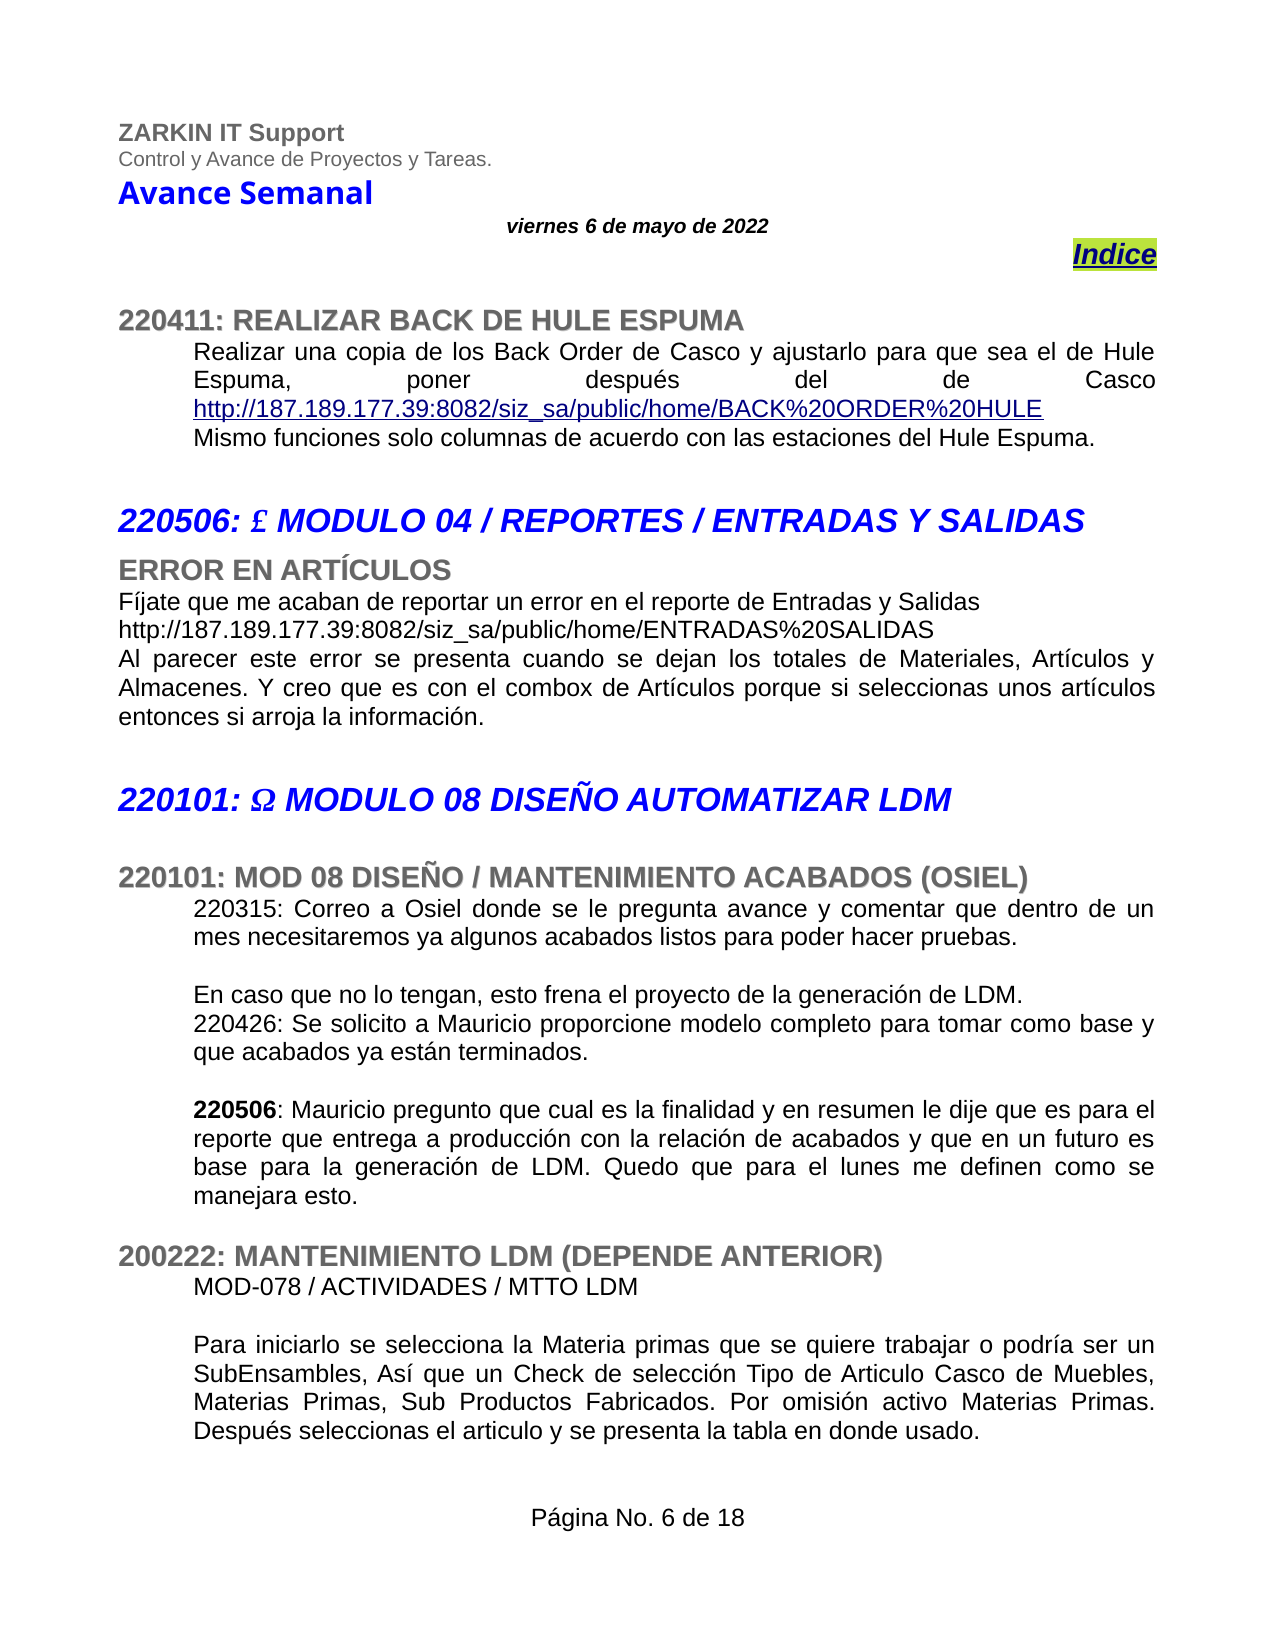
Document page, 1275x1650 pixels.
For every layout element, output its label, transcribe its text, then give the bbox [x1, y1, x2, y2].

subtitle 220101: Ω MODULO 08 DISEÑO AUTOMATIZAR LDM [118, 780, 1157, 819]
text En caso que no lo tengan, esto frena el proyecto de la generación de LDM. [193, 980, 1157, 1009]
text MOD-078 / ACTIVIDADES / MTTO LDM [193, 1272, 1157, 1301]
subtitle 200222: MANTENIMIENTO LDM (DEPENDE ANTERIOR) [118, 1239, 1157, 1272]
text 220315: Correo a Osiel donde se le pregunta avance y comentar que dentro de un mes necesitaremos ya algunos acabados listos para poder hacer pruebas. [193, 894, 1157, 951]
text Para iniciarlo se selecciona la Materia primas que se quiere trabajar o podría ser un SubEnsambles, Así que un Check de selección Tipo de Articulo Casco de Muebles, Materias Primas, Sub Productos Fabricados. Por omisión activo Materias Primas. Después seleccionas el articulo y se presenta la tabla en donde usado. [193, 1330, 1157, 1445]
text http://187.189.177.39:8082/siz_sa/public/home/ENTRADAS%20SALIDAS [118, 615, 1157, 644]
subtitle 220101: MOD 08 DISEÑO / MANTENIMIENTO ACABADOS (OSIEL) [118, 860, 1157, 894]
text 220506: Mauricio pregunto que cual es la finalidad y en resumen le dije que es para el reporte que entrega a producción con la relación de acabados y que en un futuro es base para la generación de LDM. Quedo que para el lunes me definen como se manejara esto. [193, 1095, 1157, 1210]
text Realizar una copia de los Back Order de Casco y ajustarlo para que sea el de Hule Espuma, poner después del de Casco http://187.189.177.39:8082/siz_sa/public/home/BACK%20ORDER%20HULE [193, 337, 1157, 423]
text Mismo funciones solo columnas de acuerdo con las estaciones del Hule Espuma. [193, 423, 1157, 452]
text Al parecer este error se presenta cuando se dejan los totales de Materiales, Artículos y Almacenes. Y creo que es con el combox de Artículos porque si seleccionas unos artículos entonces si arroja la información. [118, 644, 1157, 730]
text 220426: Se solicito a Mauricio proporcione modelo completo para tomar como base y que acabados ya están terminados. [193, 1009, 1157, 1066]
text Fíjate que me acaban de reportar un error en el reporte de Entradas y Salidas [118, 586, 1157, 615]
subtitle 220411: REALIZAR BACK DE HULE ESPUMA [118, 303, 1157, 337]
subtitle ERROR EN ARTÍCULOS [118, 553, 1157, 586]
subtitle 220506: £ MODULO 04 / REPORTES / ENTRADAS Y SALIDAS [118, 501, 1157, 540]
